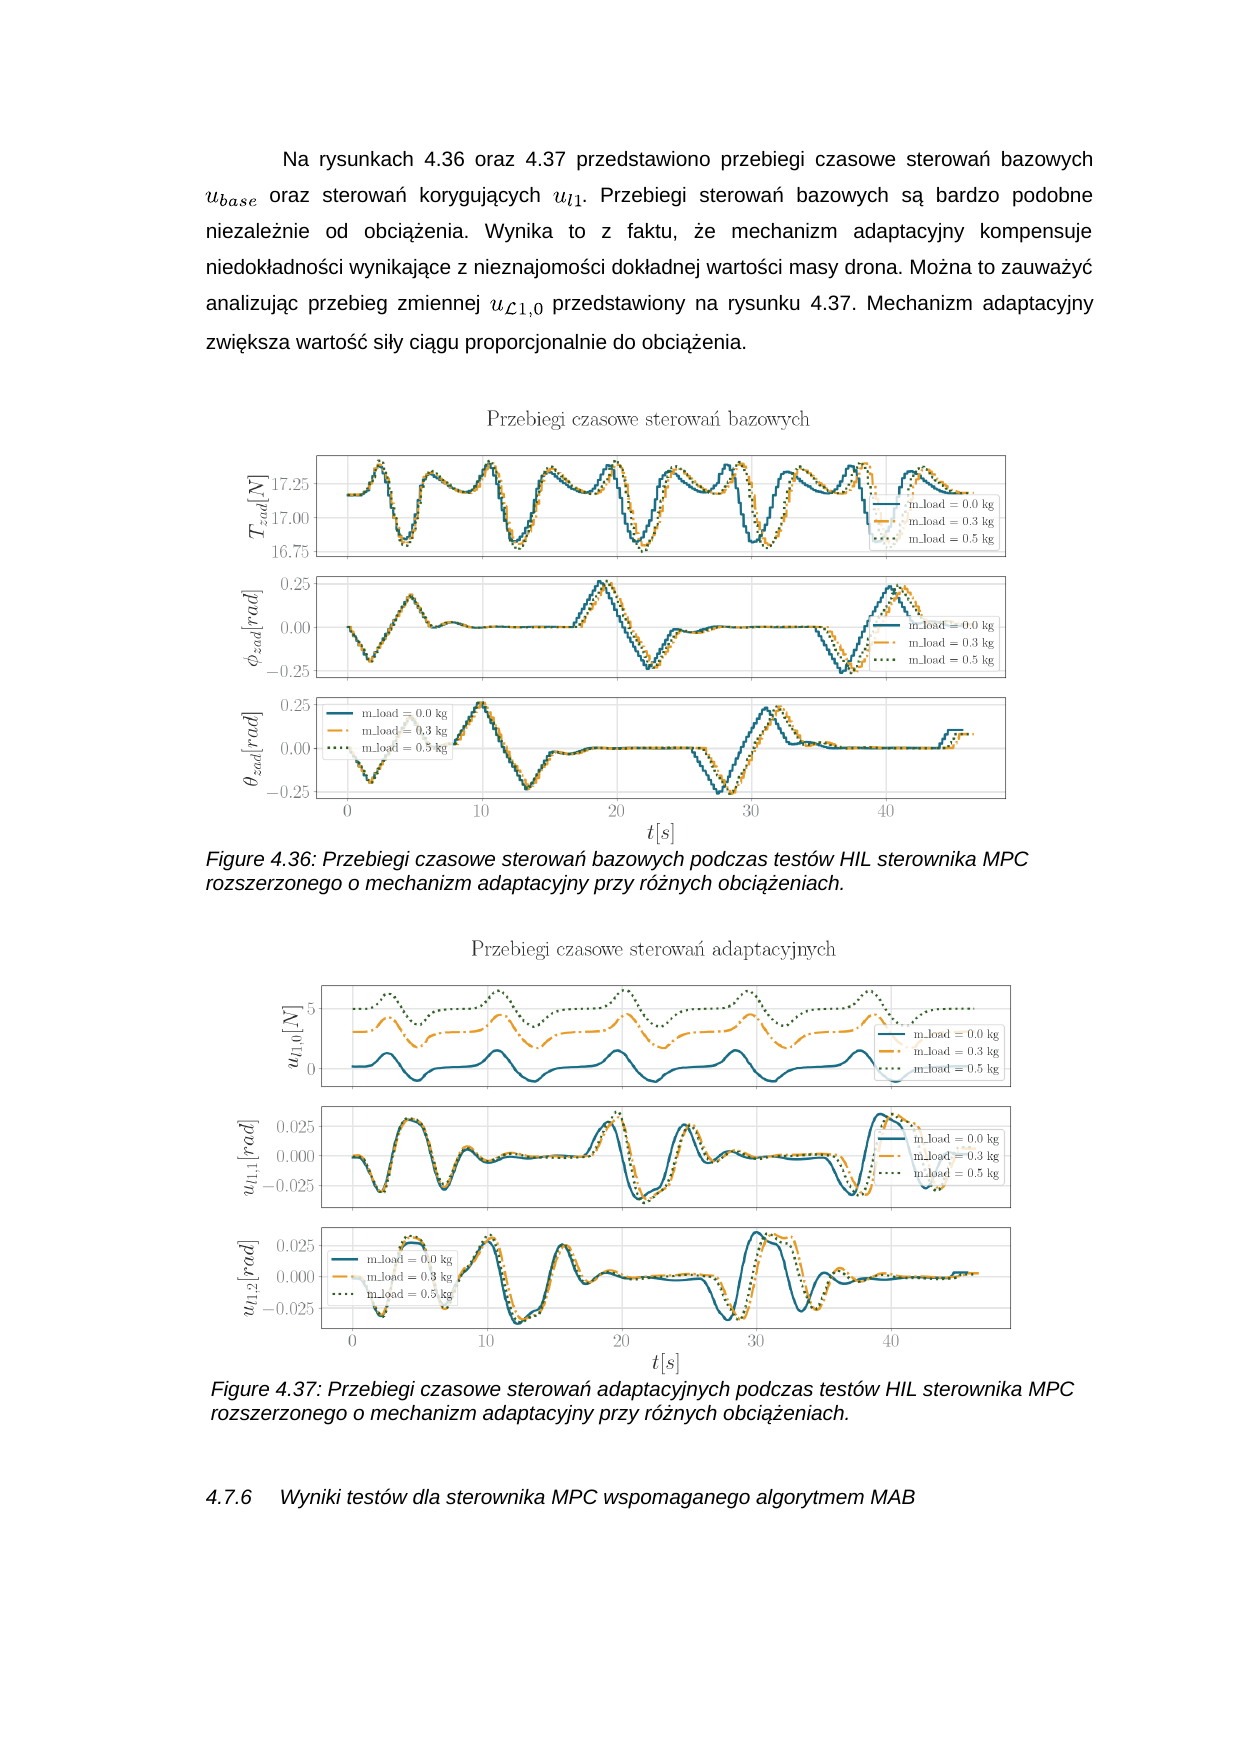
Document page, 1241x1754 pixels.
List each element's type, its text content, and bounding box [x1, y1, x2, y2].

text Na rysunkach 4.36 oraz 4.37 przedstawiono przebiegi czasowe sterowań bazowych oraz sterowań korygujących . Przebiegi sterowań bazowych są bardzo podobne niezależnie od obciążenia. Wynika to z faktu, że mechanizm adaptacyjny kompensuje niedokładności wynikające z nieznajomości dokładnej wartości masy drona. Można to zauważyć analizując przebieg zmiennej przedstawiony na rysunku 4.37. Mechanizm adaptacyjny zwiększa wartość siły ciągu proporcjonalnie do obciążenia. [206, 147, 1093, 353]
picture [205, 403, 1094, 847]
text [211, 907, 1099, 932]
text Figure 4.37: Przebiegi czasowe sterowań adaptacyjnych podczas testów HIL sterownika MPC rozszerzonego o mechanizm adaptacyjny przy różnych obciążeniach. [211, 1377, 1099, 1424]
picture [210, 932, 1099, 1377]
subtitle Wyniki testów dla sterownika MPC wspomaganego algorytmem MAB [206, 1485, 1093, 1509]
text Figure 4.36: Przebiegi czasowe sterowań bazowych podczas testów HIL sterownika MPC rozszerzonego o mechanizm adaptacyjny przy różnych obciążeniach. [206, 847, 1093, 895]
text [206, 378, 1093, 403]
